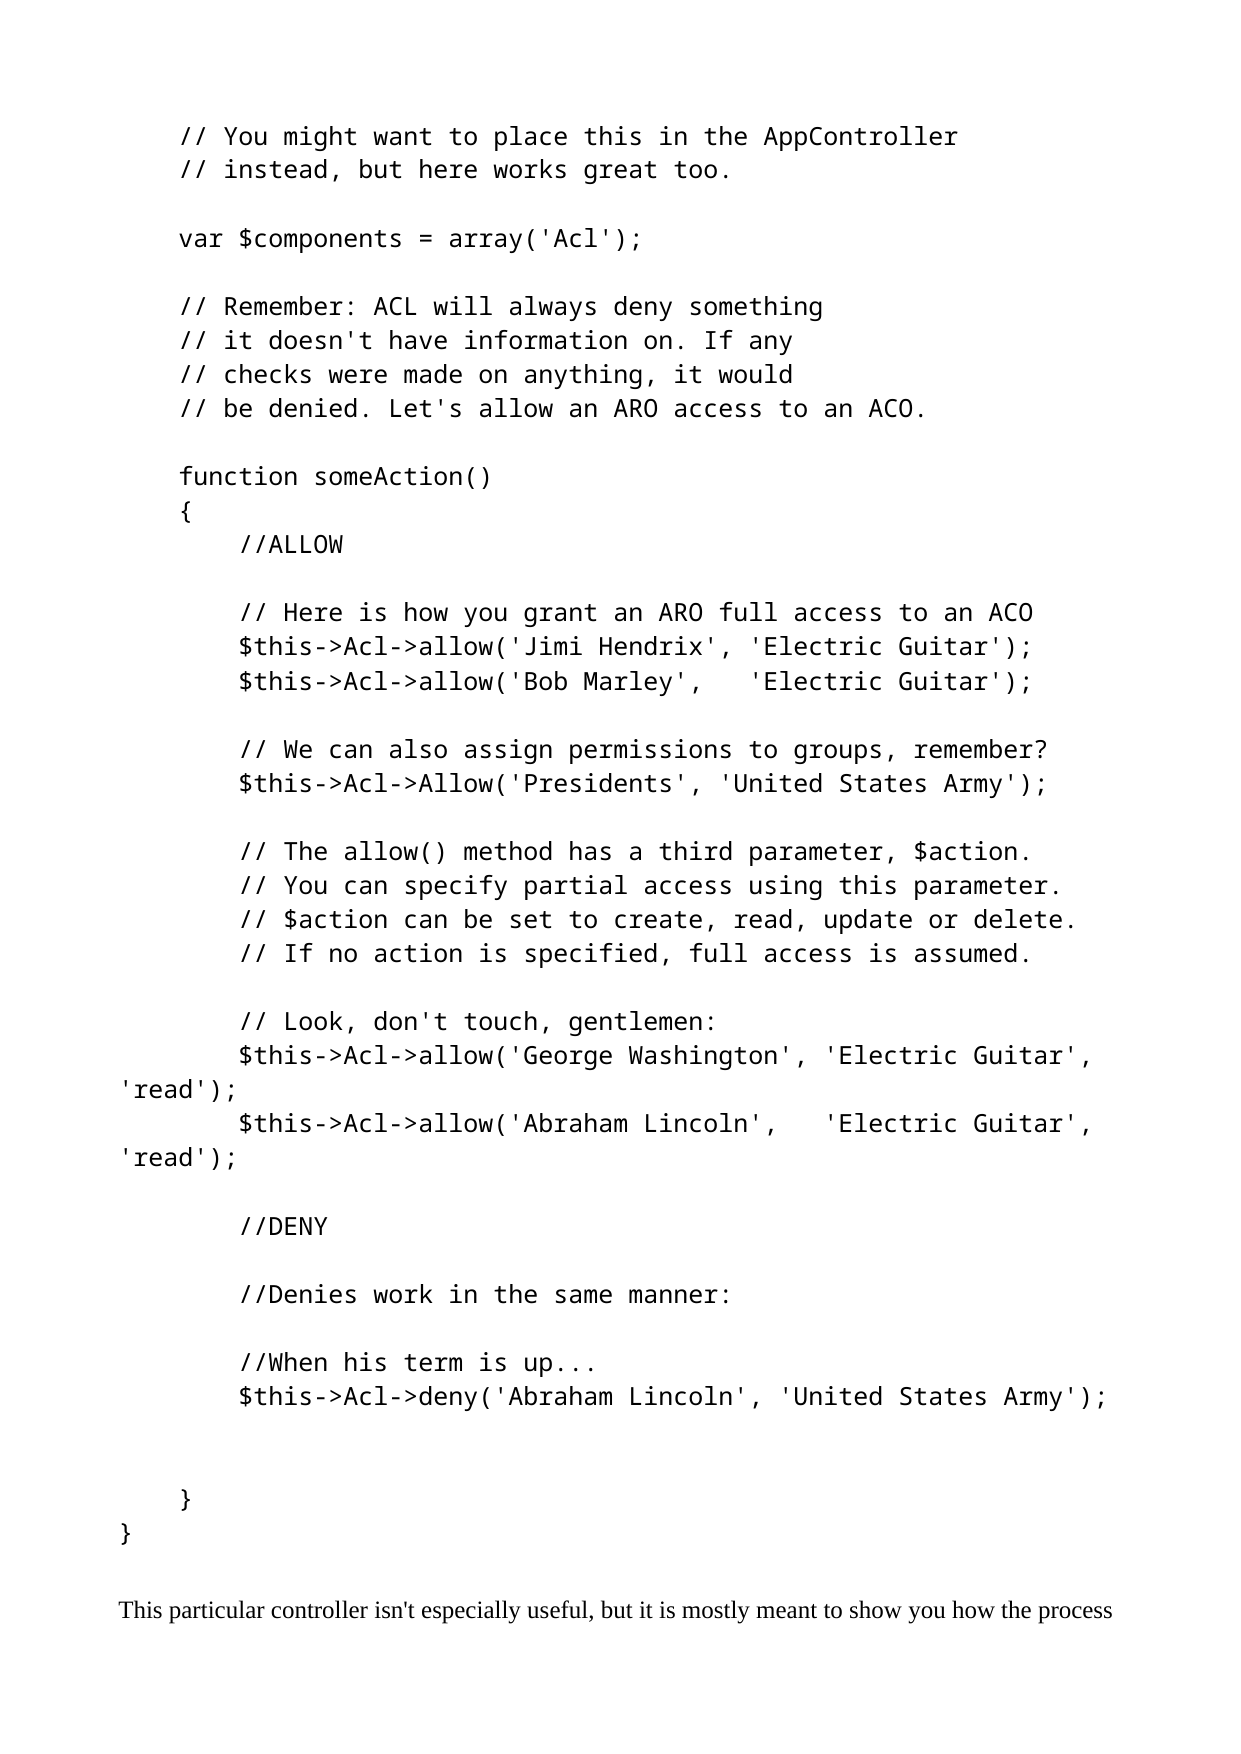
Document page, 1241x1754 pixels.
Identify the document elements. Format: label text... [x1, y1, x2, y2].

text // You might want to place this in the AppController // instead, but here works great too. var $components = array('Acl'); // Remember: ACL will always deny something // it doesn't have information on. If any // checks were made on anything, it would // be denied. Let's allow an ARO access to an ACO. function someAction() { //ALLOW // Here is how you grant an ARO full access to an ACO $this->Acl->allow('Jimi Hendrix', 'Electric Guitar'); $this->Acl->allow('Bob Marley', 'Electric Guitar'); // We can also assign permissions to groups, remember? $this->Acl->Allow('Presidents', 'United States Army'); // The allow() method has a third parameter, $action. // You can specify partial access using this parameter. // $action can be set to create, read, update or delete. // If no action is specified, full access is assumed. // Look, don't touch, gentlemen: $this->Acl->allow('George Washington', 'Electric Guitar', 'read'); $this->Acl->allow('Abraham Lincoln', 'Electric Guitar', 'read'); //DENY //Denies work in the same manner: //When his term is up... $this->Acl->deny('Abraham Lincoln', 'United States Army'); } } [118, 118, 1122, 1583]
text This particular controller isn't especially useful, but it is mostly meant to show you how the process [118, 1595, 1122, 1624]
